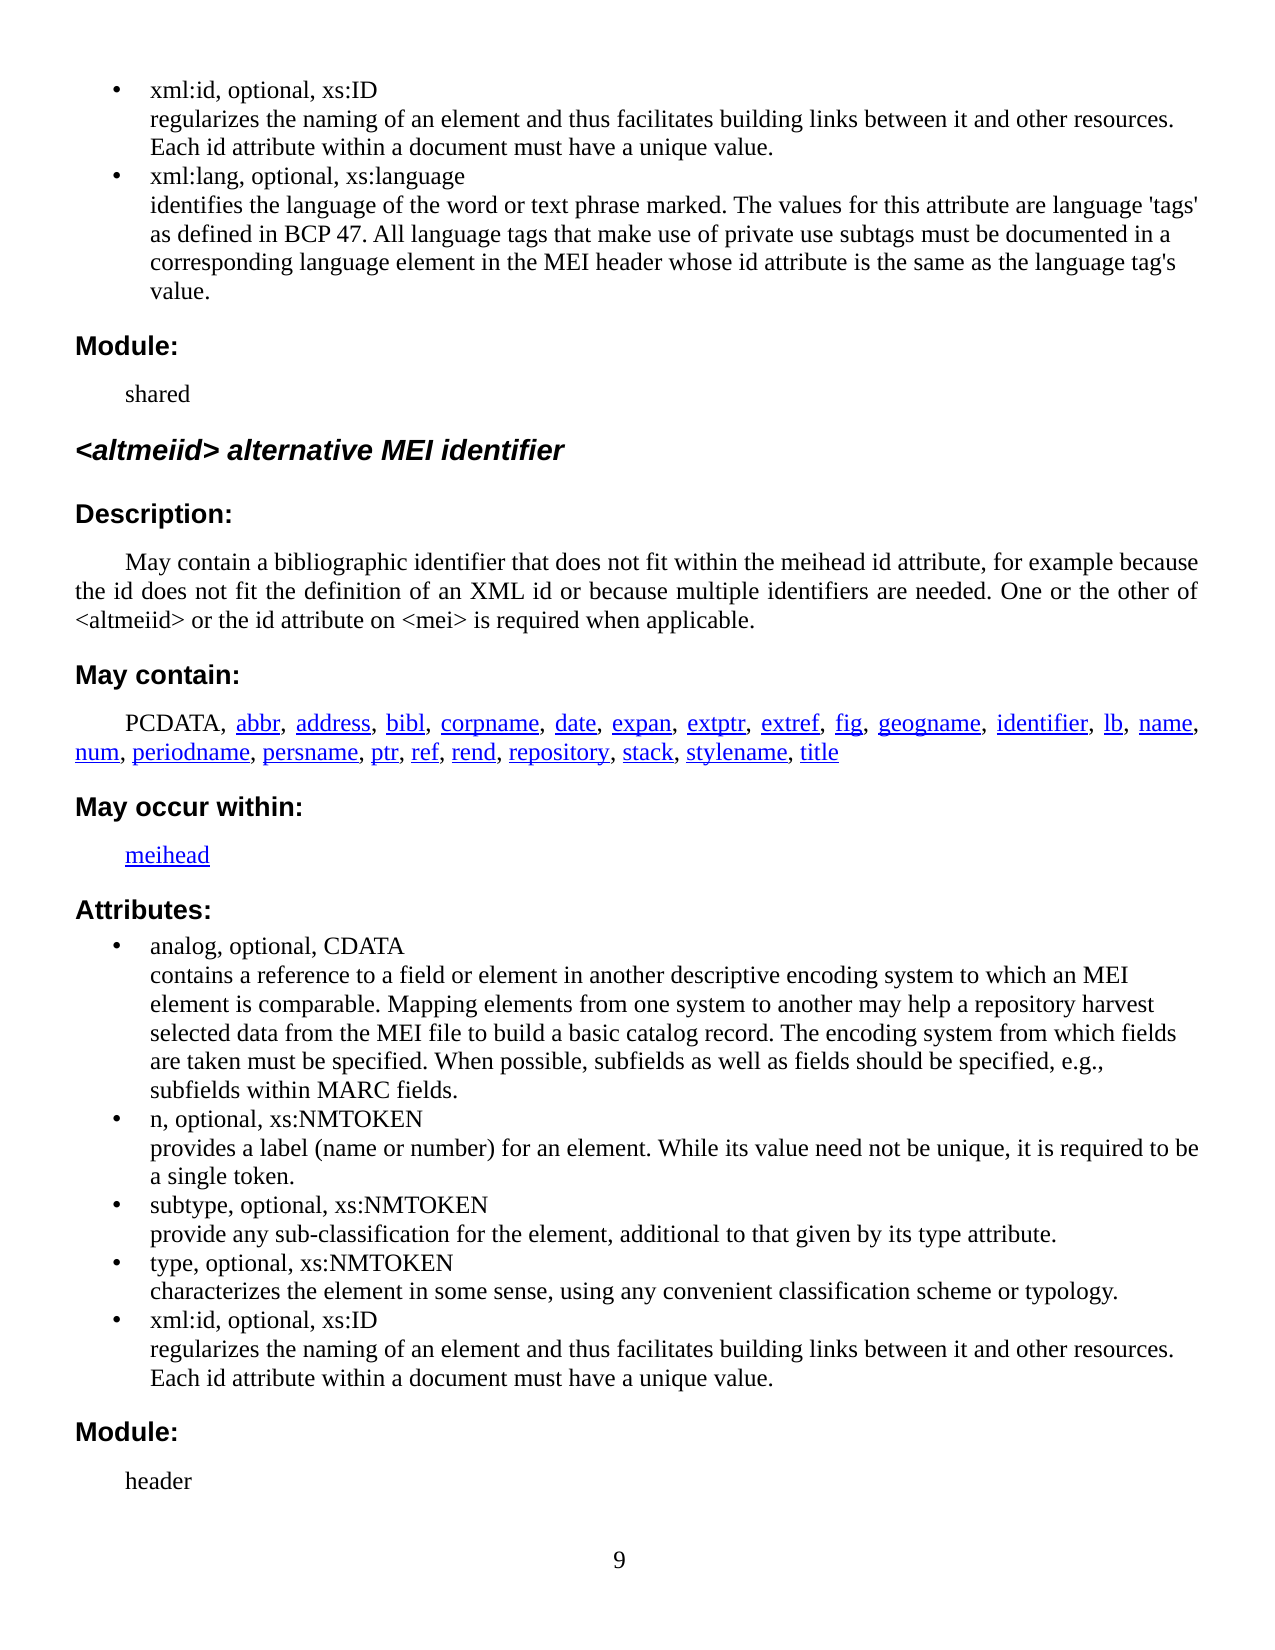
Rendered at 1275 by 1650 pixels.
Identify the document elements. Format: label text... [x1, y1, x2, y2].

subtitle Module: [75, 330, 1200, 361]
subtitle <altmeiid> alternative MEI identifier [75, 433, 1200, 467]
list subtype, optional, xs:NMTOKEN provide any sub-classification for the element, additional to that given by its type attribute. [112, 1190, 1200, 1248]
subtitle Attributes: [75, 894, 1200, 925]
subtitle Description: [75, 498, 1200, 529]
text header [75, 1466, 1200, 1495]
text PCDATA, abbr, address, bibl, corpname, date, expan, extptr, extref, fig, geogname, identifier, lb, name, num, periodname, persname, ptr, ref, rend, repository, stack, stylename, title [75, 708, 1200, 766]
subtitle May occur within: [75, 791, 1200, 822]
subtitle Module: [75, 1416, 1200, 1448]
list type, optional, xs:NMTOKEN characterizes the element in some sense, using any convenient classification scheme or typology. [112, 1248, 1200, 1305]
subtitle May contain: [75, 659, 1200, 690]
list xml:lang, optional, xs:language identifies the language of the word or text phrase marked. The values for this attribute are language 'tags' as defined in BCP 47. All language tags that make use of private use subtags must be documented in a corresponding language element in the MEI header whose id attribute is the same as the language tag's value. [112, 161, 1200, 305]
list xml:id, optional, xs:ID regularizes the naming of an element and thus facilitates building links between it and other resources. Each id attribute within a document must have a unique value. [112, 1305, 1200, 1391]
list analog, optional, CDATA contains a reference to a field or element in another descriptive encoding system to which an MEI element is comparable. Mapping elements from one system to another may help a repository harvest selected data from the MEI file to build a basic catalog record. The encoding system from which fields are taken must be specified. When possible, subfields as well as fields should be specified, e.g., subfields within MARC fields. [112, 931, 1200, 1104]
list xml:id, optional, xs:ID regularizes the naming of an element and thus facilitates building links between it and other resources. Each id attribute within a document must have a unique value. [112, 75, 1200, 161]
text meihead [75, 840, 1200, 869]
text shared [75, 379, 1200, 408]
list n, optional, xs:NMTOKEN provides a label (name or number) for an element. While its value need not be unique, it is required to be a single token. [112, 1104, 1200, 1190]
text May contain a bibliographic identifier that does not fit within the meihead id attribute, for example because the id does not fit the definition of an XML id or because multiple identifiers are needed. One or the other of <altmeiid> or the id attribute on <mei> is required when applicable. [75, 547, 1200, 634]
